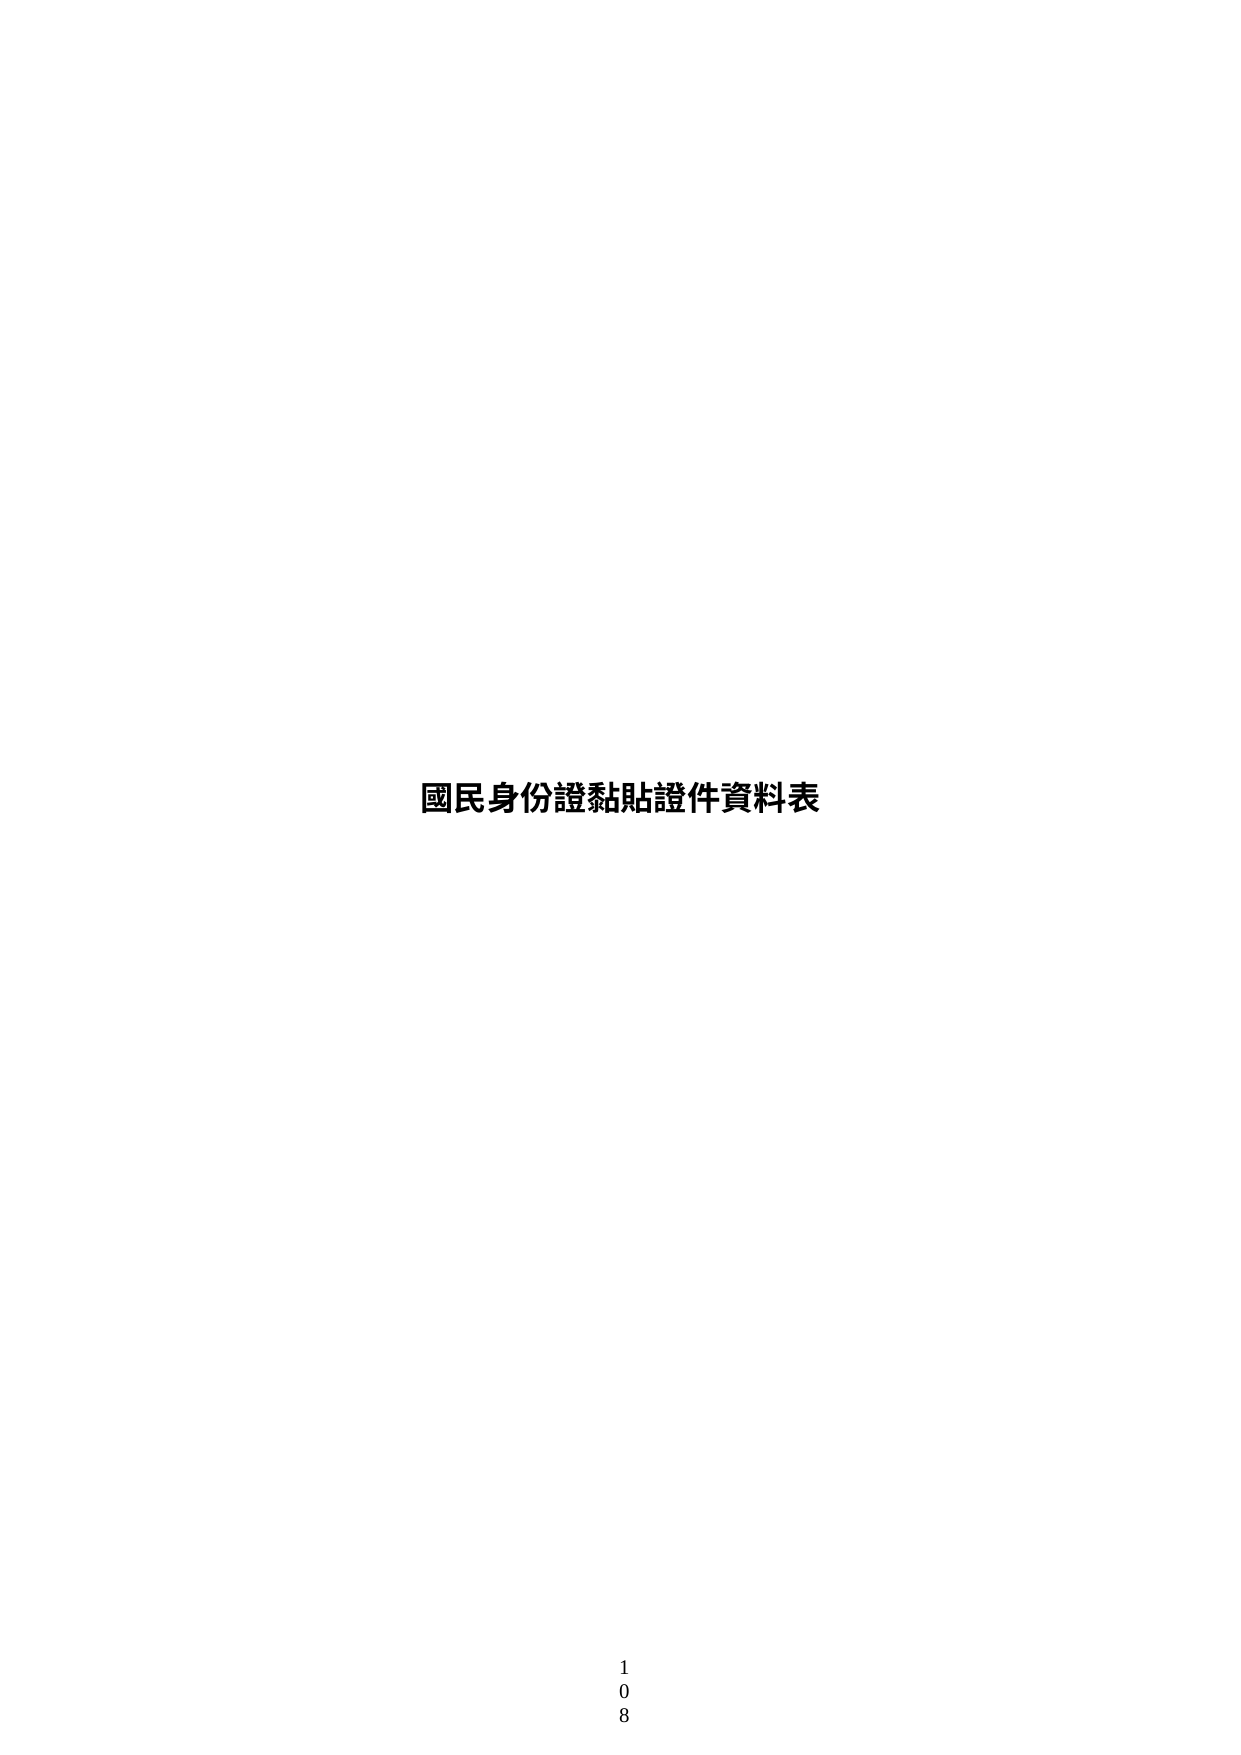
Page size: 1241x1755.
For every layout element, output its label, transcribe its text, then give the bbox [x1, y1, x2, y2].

text 國民身份證黏貼證件資料表 [75, 771, 1165, 819]
